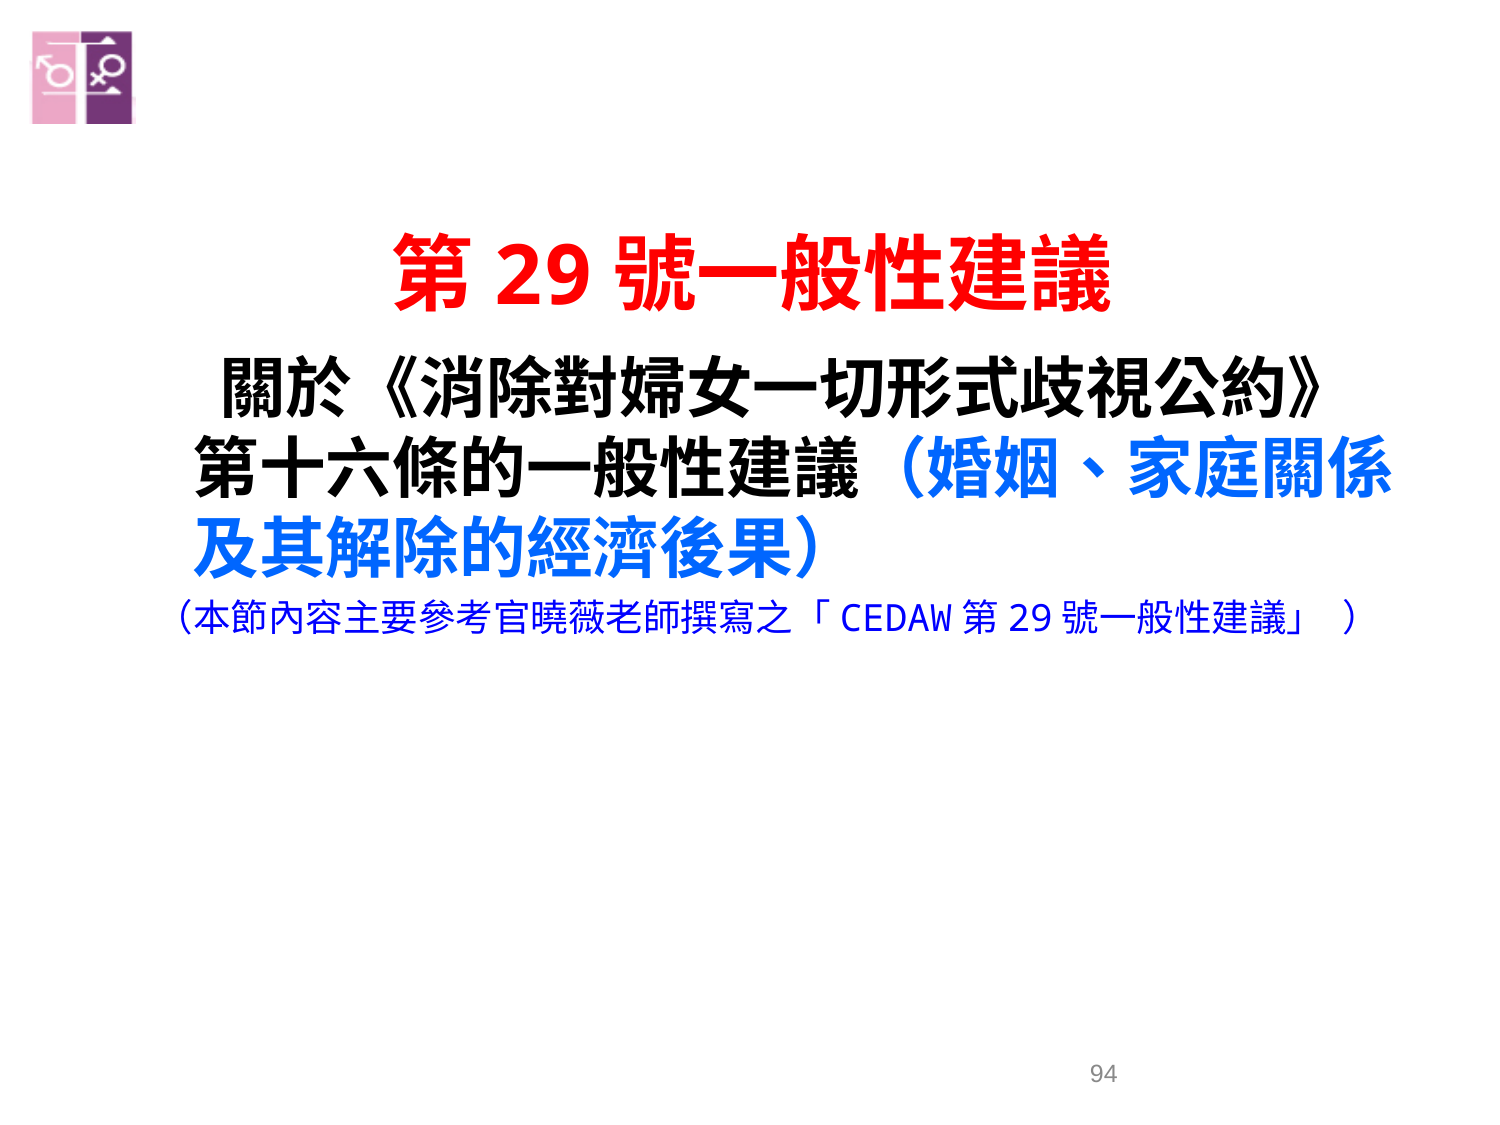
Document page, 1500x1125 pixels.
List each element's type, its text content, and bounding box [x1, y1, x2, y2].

title 第29號一般性建議 [76, 113, 1427, 302]
list 關於《消除對婦女一切形式歧視公約》第十六條的一般性建議（婚姻、家庭關係及其解除的經濟後果） （本節內容主要參考官曉薇老師撰寫之「CEDAW第29號一般性建議」 ） [64, 338, 1415, 1081]
text_box 94 [1074, 1042, 1426, 1103]
